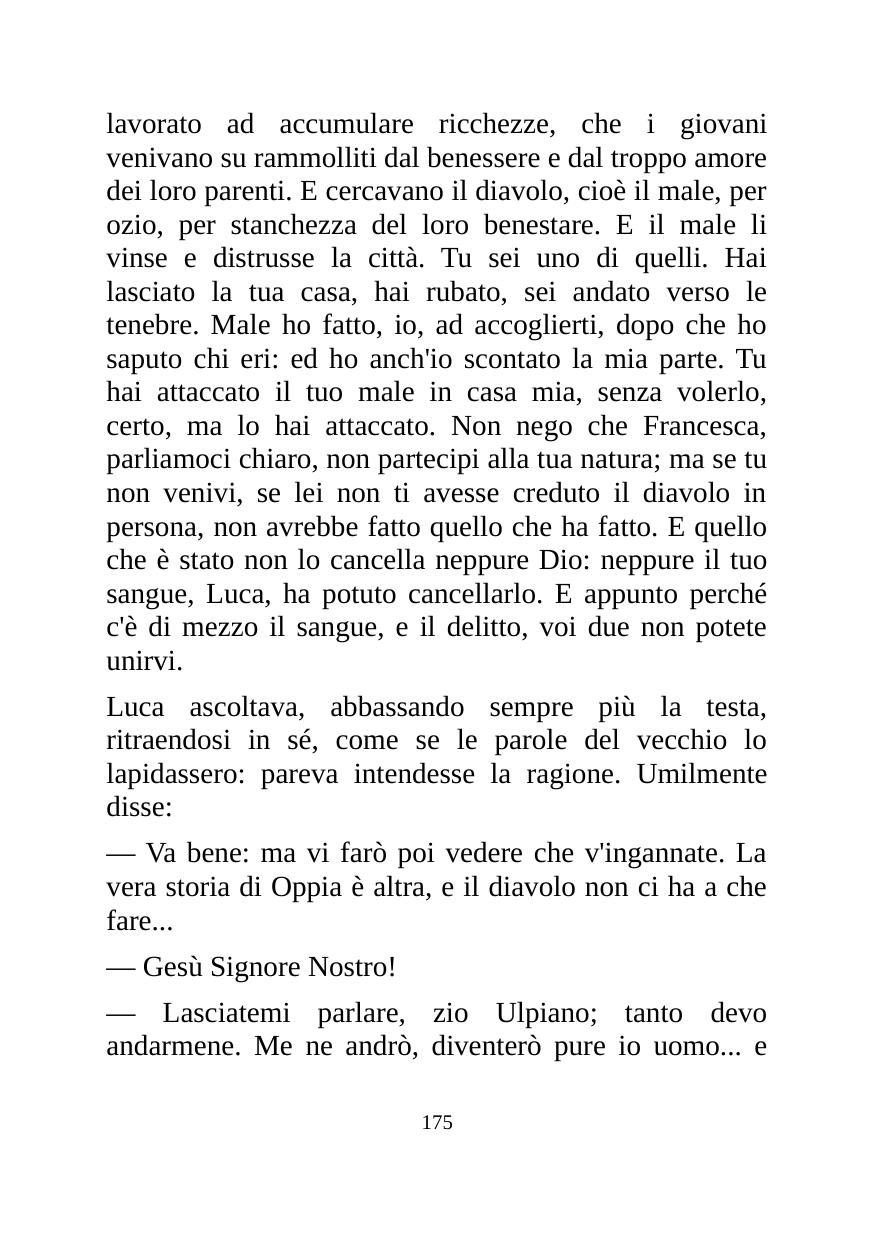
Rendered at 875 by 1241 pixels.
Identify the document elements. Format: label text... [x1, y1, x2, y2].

text Luca ascoltava, abbassando sempre più la testa, ritraendosi in sé, come se le parole del vecchio lo lapidassero: pareva intendesse la ragione. Umilmente disse: [106, 689, 768, 823]
text — Lasciatemi parlare, zio Ulpiano; tanto devo andarmene. Me ne andrò, diventerò pure io uomo... e [106, 995, 768, 1062]
text lavorato ad accumulare ricchezze, che i giovani venivano su rammolliti dal benessere e dal troppo amore dei loro parenti. E cercavano il diavolo, cioè il male, per ozio, per stanchezza del loro benestare. E il male li vinse e distrusse la città. Tu sei uno di quelli. Hai lasciato la tua casa, hai rubato, sei andato verso le tenebre. Male ho fatto, io, ad accoglierti, dopo che ho saputo chi eri: ed ho anch'io scontato la mia parte. Tu hai attaccato il tuo male in casa mia, senza volerlo, certo, ma lo hai attaccato. Non nego che Francesca, parliamoci chiaro, non partecipi alla tua natura; ma se tu non venivi, se lei non ti avesse creduto il diavolo in persona, non avrebbe fatto quello che ha fatto. E quello che è stato non lo cancella neppure Dio: neppure il tuo sangue, Luca, ha potuto cancellarlo. E appunto perché c'è di mezzo il sangue, e il delitto, voi due non potete unirvi. [106, 106, 768, 676]
text — Gesù Signore Nostro! [106, 949, 768, 982]
text — Va bene: ma vi farò poi vedere che v'ingannate. La vera storia di Oppia è altra, e il diavolo non ci ha a che fare... [106, 836, 768, 936]
